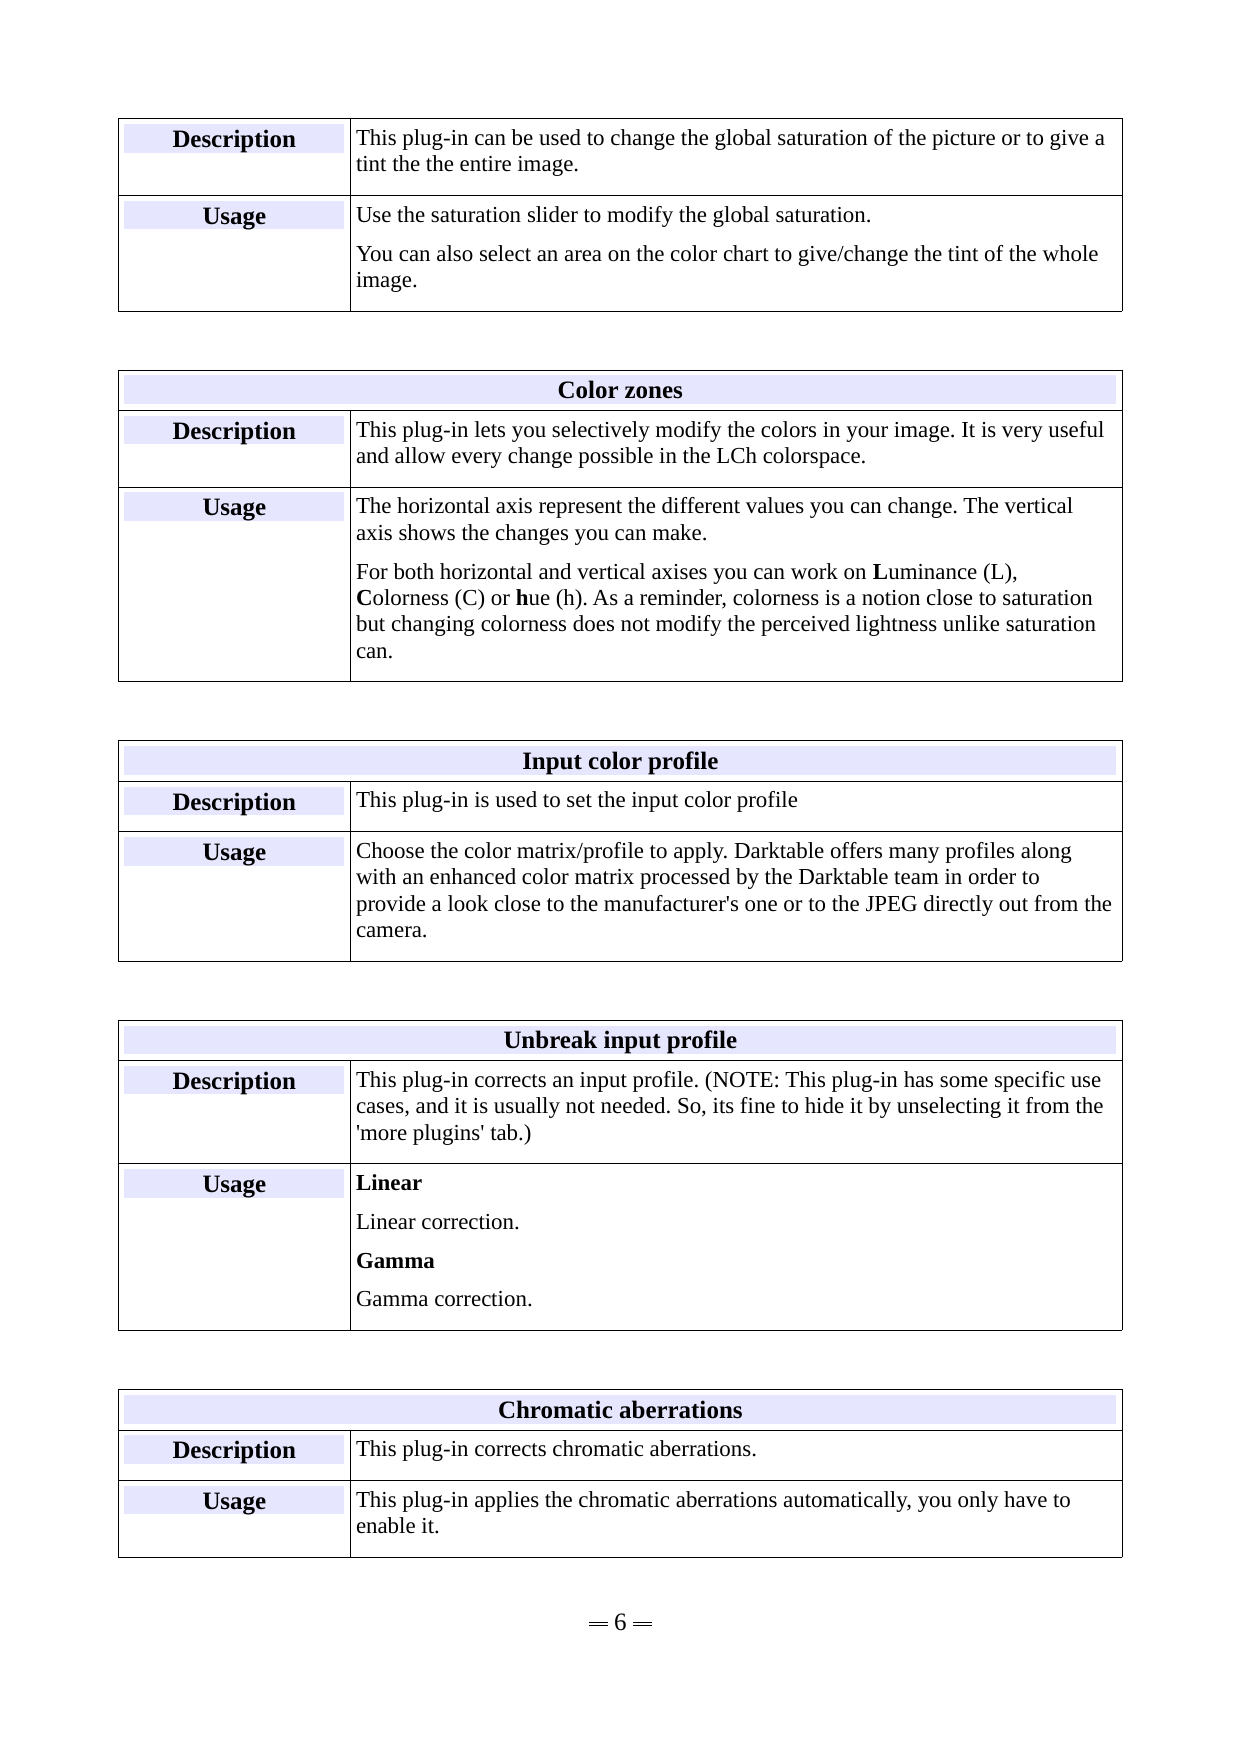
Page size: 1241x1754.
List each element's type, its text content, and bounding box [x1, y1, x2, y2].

table_cell Description [119, 119, 350, 195]
table_cell Description [119, 1431, 350, 1480]
table_cell Choose the color matrix/profile to apply. Darktable offers many profiles along with an enhanced color matrix processed by the Darktable team in order to provide a look close to the manufacturer's one or to the JPEG directly out from the camera. [351, 832, 1122, 961]
table_cell Description [119, 1061, 350, 1163]
table_cell Use the saturation slider to modify the global saturation. You can also select an area on the color chart to give/change the tint of the whole image. [351, 196, 1122, 311]
table_cell Linear Linear correction. Gamma Gamma correction. [351, 1164, 1122, 1330]
table_header Chromatic aberrations [119, 1390, 1122, 1429]
table_cell Usage [119, 832, 350, 961]
table_cell Usage [119, 1164, 350, 1330]
table_header Color zones [119, 371, 1122, 410]
table_cell Usage [119, 1481, 350, 1557]
table_cell Description [119, 782, 350, 831]
table_cell Description [119, 411, 350, 487]
table_cell This plug-in is used to set the input color profile [351, 782, 1122, 831]
table_cell Usage [119, 196, 350, 311]
table_header Input color profile [119, 741, 1122, 781]
table_cell This plug-in corrects chromatic aberrations. [351, 1431, 1122, 1480]
table_cell Usage [119, 488, 350, 681]
table_cell This plug-in applies the chromatic aberrations automatically, you only have to enable it. [351, 1481, 1122, 1557]
table_cell This plug-in corrects an input profile. (NOTE: This plug-in has some specific use cases, and it is usually not needed. So, its fine to hide it by unselecting it from the 'more plugins' tab.) [351, 1061, 1122, 1163]
table_cell This plug-in lets you selectively modify the colors in your image. It is very useful and allow every change possible in the LCh colorspace. [351, 411, 1122, 487]
table_header Unbreak input profile [119, 1021, 1122, 1060]
table_cell The horizontal axis represent the different values you can change. The vertical axis shows the changes you can make. For both horizontal and vertical axises you can work on Luminance (L), Colorness (C) or hue (h). As a reminder, colorness is a notion close to saturation but changing colorness does not modify the perceived lightness unlike saturation can. [351, 488, 1122, 681]
table_cell This plug-in can be used to change the global saturation of the picture or to give a tint the the entire image. [351, 119, 1122, 195]
